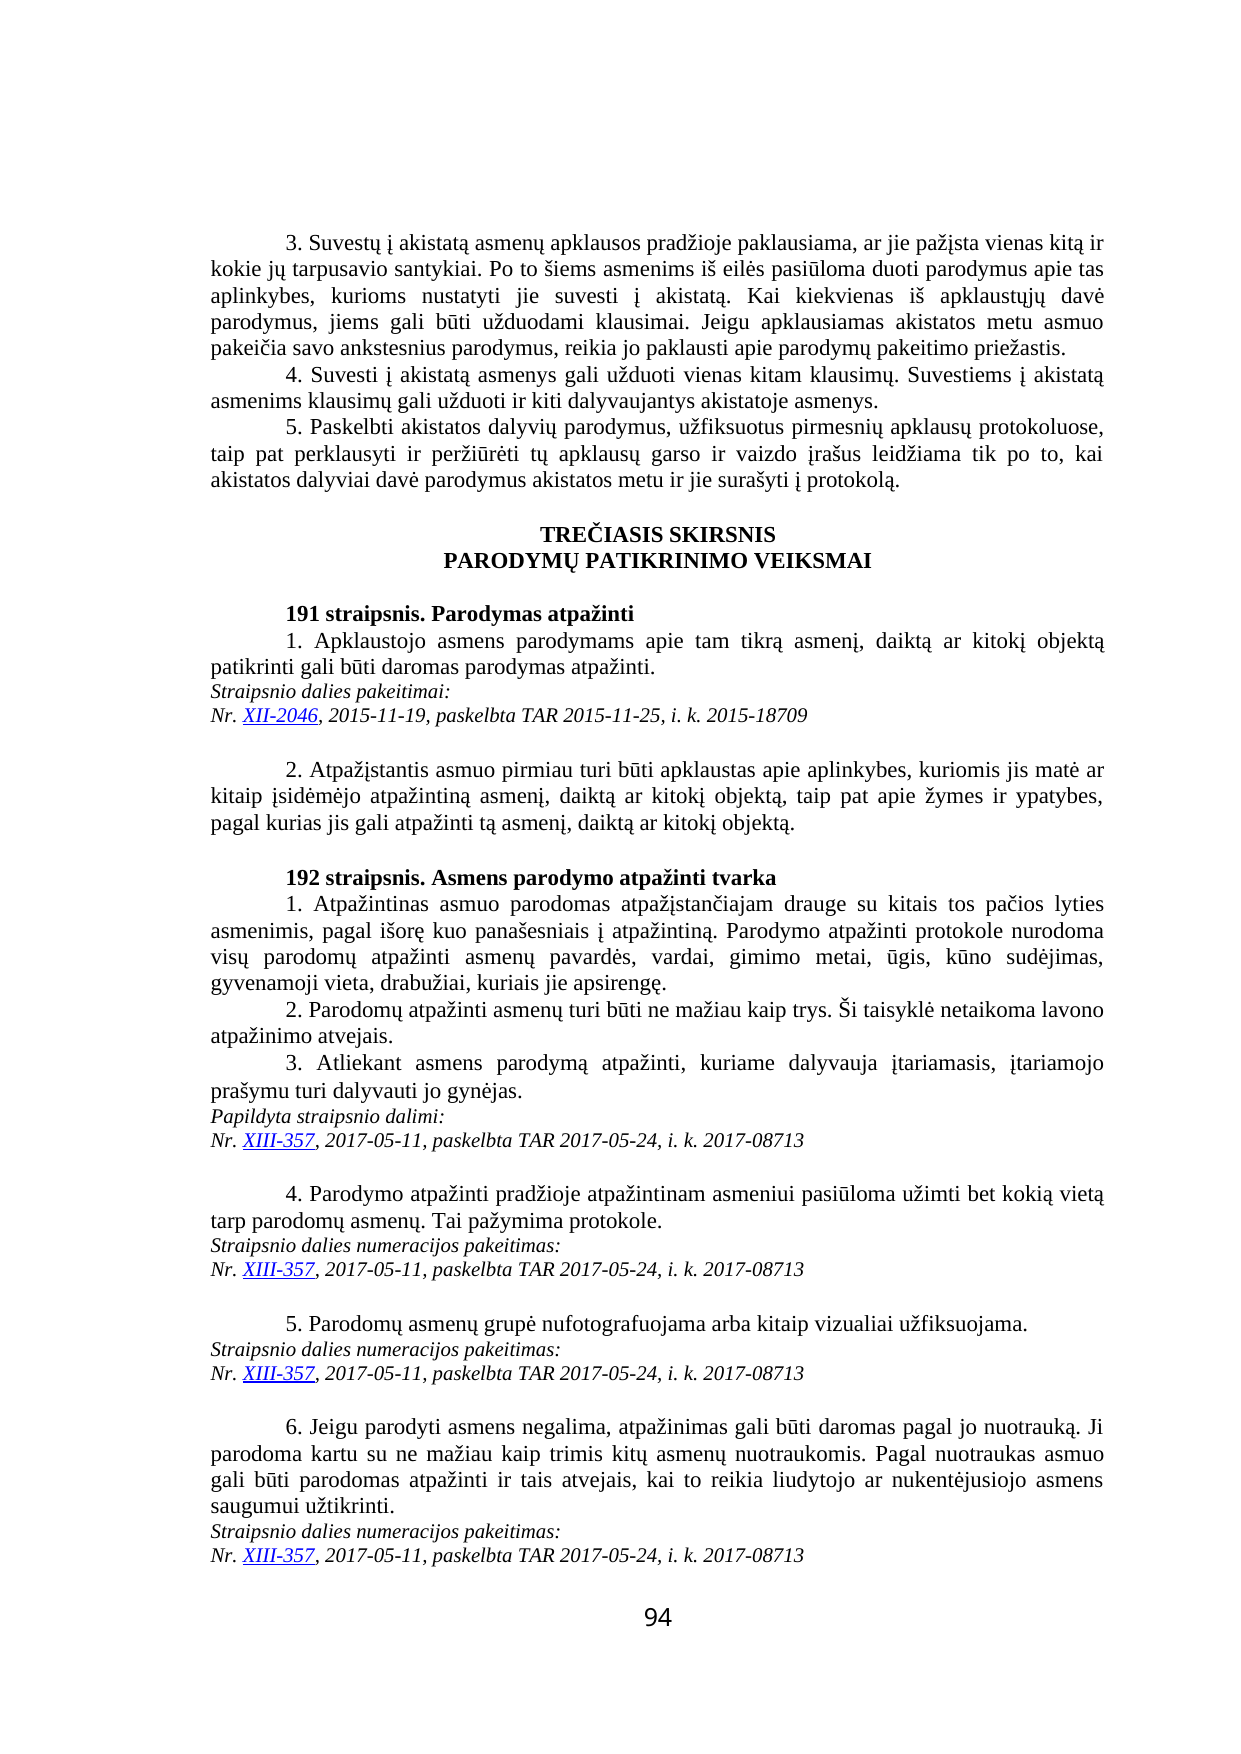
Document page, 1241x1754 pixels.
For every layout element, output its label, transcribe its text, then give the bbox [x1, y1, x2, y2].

text 1. Apklaustojo asmens parodymams apie tam tikrą asmenį, daiktą ar kitokį objektą patikrinti gali būti daromas parodymas atpažinti. [210, 627, 1105, 679]
text TREČIASIS SKIRSNIS [210, 521, 1105, 548]
text 191 straipsnis. Parodymas atpažinti [210, 600, 1105, 627]
text 2. Atpažįstantis asmuo pirmiau turi būti apklaustas apie aplinkybes, kuriomis jis matė ar kitaip įsidėmėjo atpažintiną asmenį, daiktą ar kitokį objektą, taip pat apie žymes ir ypatybes, pagal kurias jis gali atpažinti tą asmenį, daiktą ar kitokį objektą. [210, 756, 1105, 835]
text 4. Parodymo atpažinti pradžioje atpažintinam asmeniui pasiūloma užimti bet kokią vietą tarp parodomų asmenų. Tai pažymima protokole. [210, 1181, 1105, 1233]
text Straipsnio dalies pakeitimai: [210, 679, 1105, 703]
text Papildyta straipsnio dalimi: [210, 1104, 1105, 1128]
text 1. Atpažintinas asmuo parodomas atpažįstančiajam drauge su kitais tos pačios lyties asmenimis, pagal išorę kuo panašesniais į atpažintiną. Parodymo atpažinti protokole nurodoma visų parodomų atpažinti asmenų pavardės, vardai, gimimo metai, ūgis, kūno sudėjimas, gyvenamoji vieta, drabužiai, kuriais jie apsirengę. [210, 890, 1105, 996]
text Nr. XIII-357, 2017-05-11, paskelbta TAR 2017-05-24, i. k. 2017-08713 [210, 1128, 1105, 1152]
text 5. Paskelbti akistatos dalyvių parodymus, užfiksuotus pirmesnių apklausų protokoluose, taip pat perklausyti ir peržiūrėti tų apklausų garso ir vaizdo įrašus leidžiama tik po to, kai akistatos dalyviai davė parodymus akistatos metu ir jie surašyti į protokolą. [210, 413, 1105, 492]
text 2. Parodomų atpažinti asmenų turi būti ne mažiau kaip trys. Ši taisyklė netaikoma lavono atpažinimo atvejais. [210, 996, 1105, 1048]
text 3. Suvestų į akistatą asmenų apklausos pradžioje paklausiama, ar jie pažįsta vienas kitą ir kokie jų tarpusavio santykiai. Po to šiems asmenims iš eilės pasiūloma duoti parodymus apie tas aplinkybes, kurioms nustatyti jie suvesti į akistatą. Kai kiekvienas iš apklaustųjų davė parodymus, jiems gali būti užduodami klausimai. Jeigu apklausiamas akistatos metu asmuo pakeičia savo ankstesnius parodymus, reikia jo paklausti apie parodymų pakeitimo priežastis. [210, 229, 1105, 361]
text Nr. XII-2046, 2015-11-19, paskelbta TAR 2015-11-25, i. k. 2015-18709 [210, 703, 1105, 727]
text 3. Atliekant asmens parodymą atpažinti, kuriame dalyvauja įtariamasis, įtariamojo prašymu turi dalyvauti jo gynėjas. [210, 1048, 1105, 1104]
text Straipsnio dalies numeracijos pakeitimas: [210, 1233, 1105, 1257]
text Parodymų patikrinimo veiksmai [210, 548, 1105, 574]
text Nr. XIII-357, 2017-05-11, paskelbta TAR 2017-05-24, i. k. 2017-08713 [210, 1257, 1105, 1281]
text Straipsnio dalies numeracijos pakeitimas: [210, 1519, 1105, 1543]
text 4. Suvesti į akistatą asmenys gali užduoti vienas kitam klausimų. Suvestiems į akistatą asmenims klausimų gali užduoti ir kiti dalyvaujantys akistatoje asmenys. [210, 361, 1105, 413]
text Nr. XIII-357, 2017-05-11, paskelbta TAR 2017-05-24, i. k. 2017-08713 [210, 1543, 1105, 1567]
text Straipsnio dalies numeracijos pakeitimas: [210, 1336, 1105, 1361]
text Nr. XIII-357, 2017-05-11, paskelbta TAR 2017-05-24, i. k. 2017-08713 [210, 1361, 1105, 1384]
text 5. Parodomų asmenų grupė nufotografuojama arba kitaip vizualiai užfiksuojama. [210, 1310, 1105, 1336]
text 192 straipsnis. Asmens parodymo atpažinti tvarka [210, 864, 1105, 890]
text 6. Jeigu parodyti asmens negalima, atpažinimas gali būti daromas pagal jo nuotrauką. Ji parodoma kartu su ne mažiau kaip trimis kitų asmenų nuotraukomis. Pagal nuotraukas asmuo gali būti parodomas atpažinti ir tais atvejais, kai to reikia liudytojo ar nukentėjusiojo asmens saugumui užtikrinti. [210, 1413, 1105, 1519]
